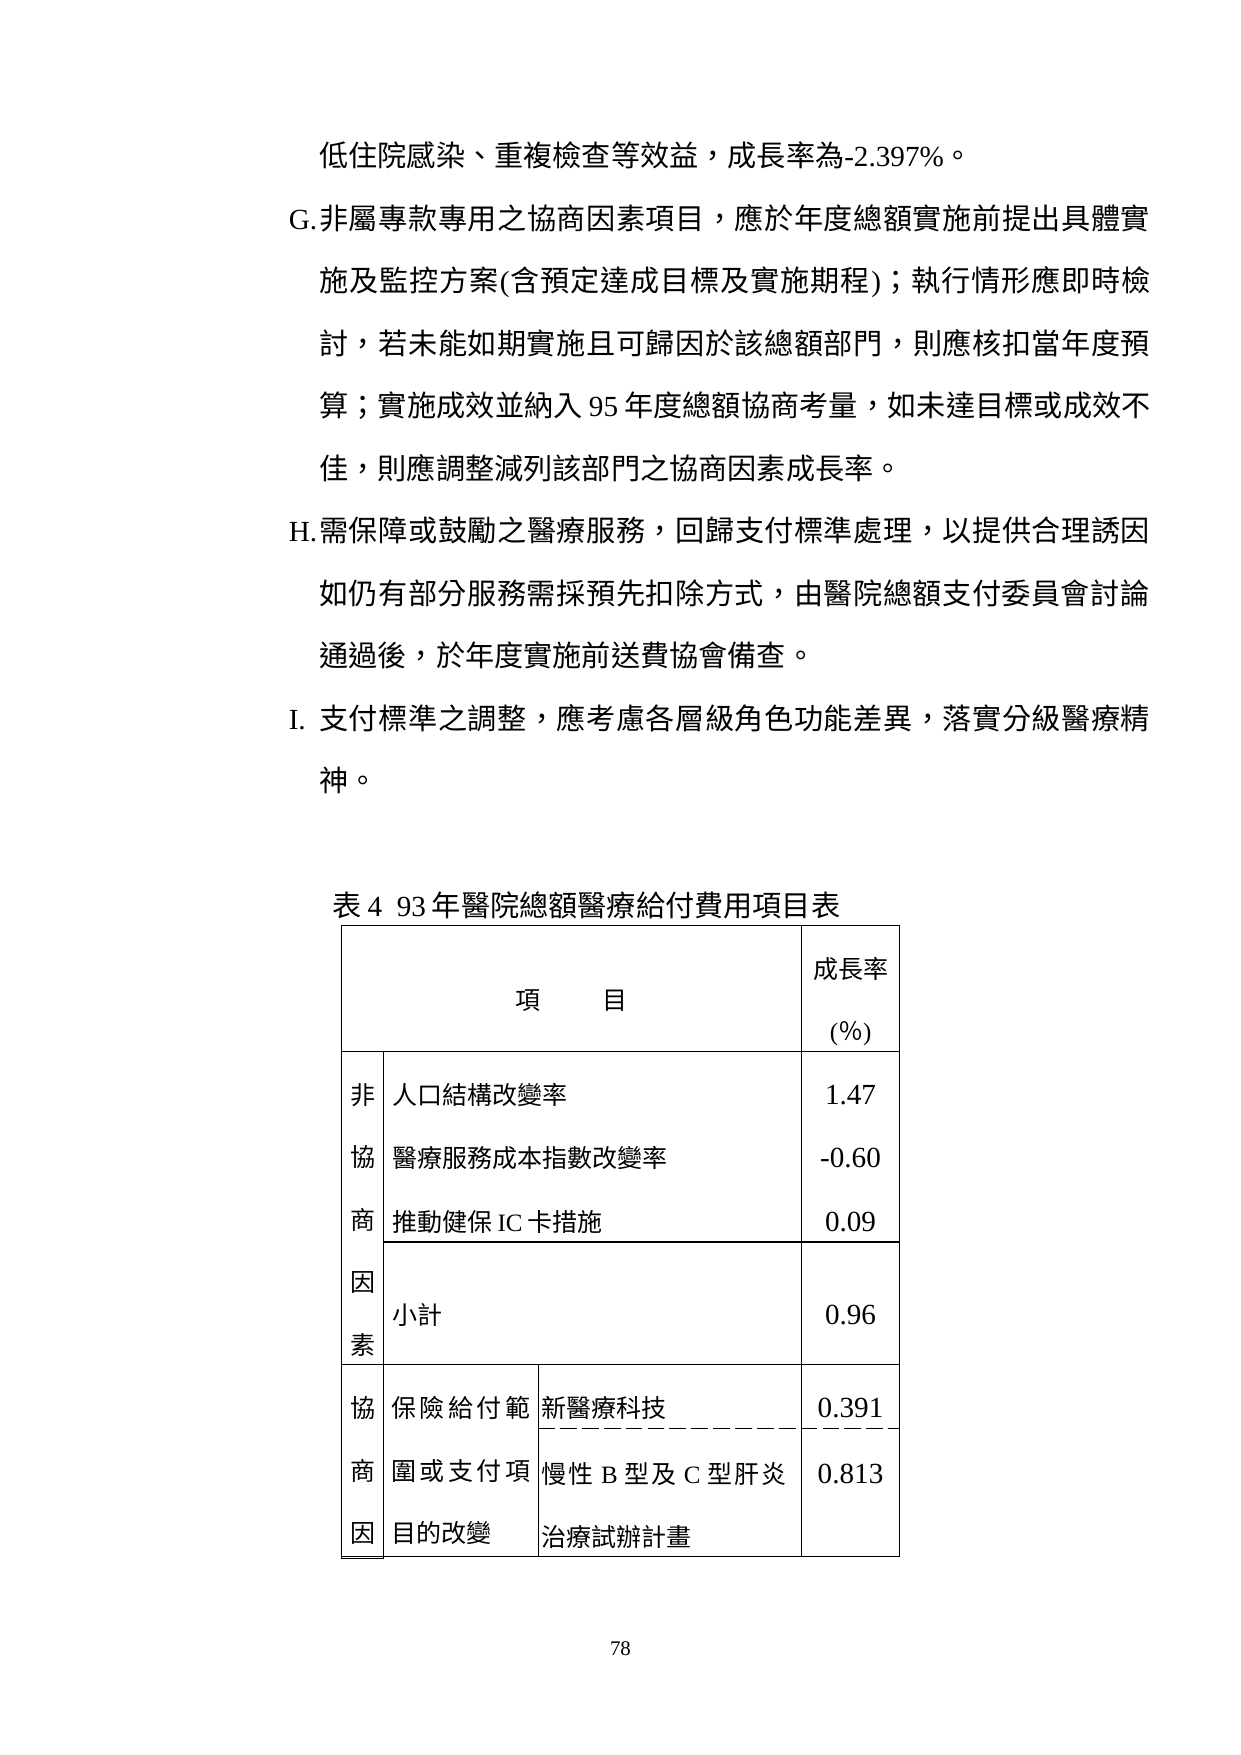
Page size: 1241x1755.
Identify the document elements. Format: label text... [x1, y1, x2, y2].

text 表4 93年醫院總額醫療給付費用項目表 [282, 862, 1152, 925]
table_cell 協商因 [342, 1365, 383, 1556]
table_cell 慢性B型及C型肝炎治療試辦計畫 [539, 1428, 801, 1556]
table_cell 非協商因素 [342, 1052, 383, 1364]
list 需保障或鼓勵之醫療服務，回歸支付標準處理，以提供合理誘因。如仍有部分服務需採預先扣除方式，由醫院總額支付委員會討論通過後，於年度實施前送費協會備查。 [288, 487, 1152, 675]
table_header 項 目 [342, 926, 801, 1051]
table_cell 0.391 [802, 1365, 899, 1428]
table_cell 0.09 [802, 1178, 899, 1241]
list 低住院感染、重複檢查等效益，成長率為-2.397%。 [288, 112, 1152, 175]
table_cell 1.47 [802, 1052, 899, 1114]
table_cell 保險給付範圍或支付項目的改變 [384, 1365, 538, 1556]
table_header 成長率 (％) [802, 926, 899, 1051]
list 支付標準之調整，應考慮各層級角色功能差異，落實分級醫療精神。 [288, 675, 1152, 800]
table_cell 小計 [384, 1243, 801, 1364]
table_cell 新醫療科技 [539, 1365, 801, 1428]
table_cell -0.60 [802, 1114, 899, 1178]
list 非屬專款專用之協商因素項目，應於年度總額實施前提出具體實施及監控方案(含預定達成目標及實施期程)；執行情形應即時檢討，若未能如期實施且可歸因於該總額部門，則應核扣當年度預算；實施成效並納入95年度總額協商考量，如未達目標或成效不佳，則應調整減列該部門之協商因素成長率。 [288, 175, 1152, 487]
table_cell 推動健保IC卡措施 [384, 1178, 801, 1241]
table_cell 0.96 [802, 1243, 899, 1364]
table_cell 醫療服務成本指數改變率 [384, 1114, 801, 1178]
table_cell 人口結構改變率 [384, 1052, 801, 1114]
table_cell 0.813 [802, 1428, 899, 1556]
